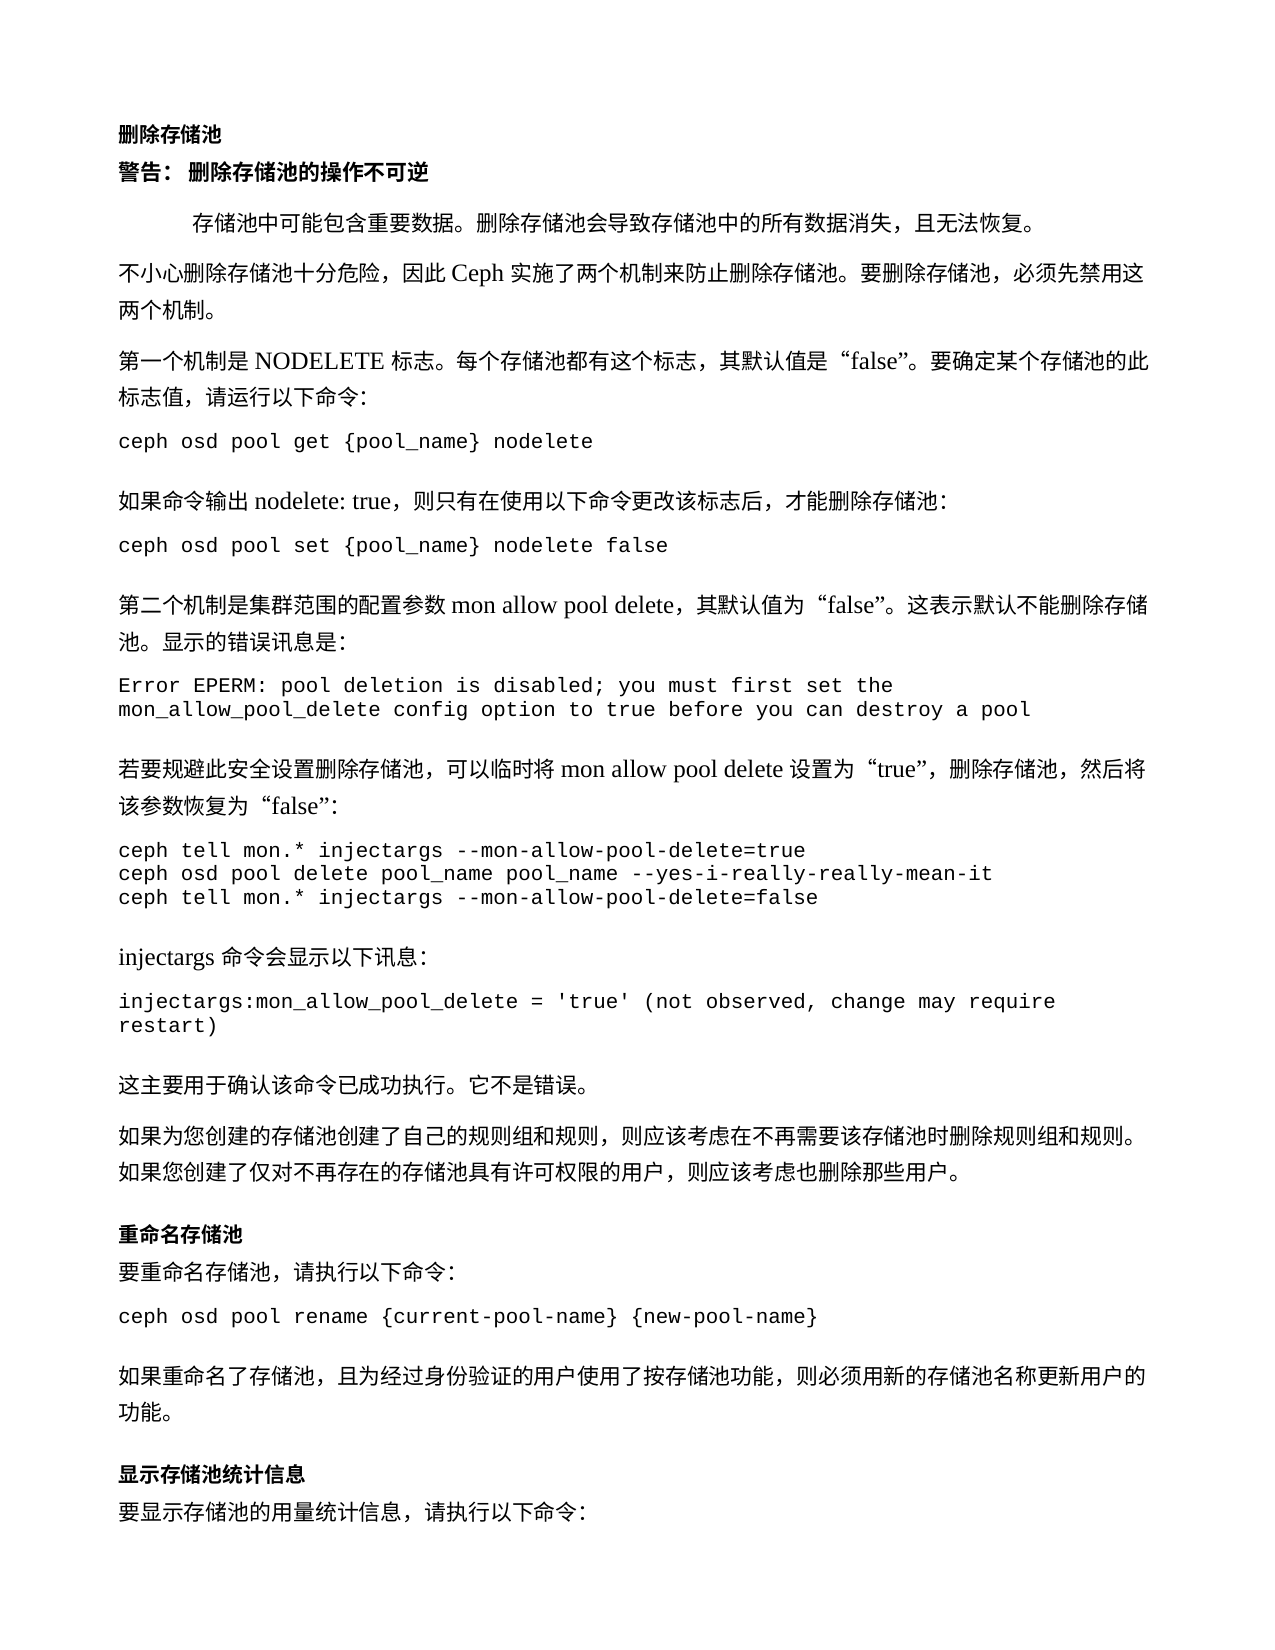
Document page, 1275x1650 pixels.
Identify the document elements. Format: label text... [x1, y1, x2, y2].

text 第二个机制是集群范围的配置参数 mon allow pool delete，其默认值为“false”。这表示默认不能删除存储池。显示的错误讯息是： [118, 588, 1157, 656]
text 如果为您创建的存储池创建了自己的规则组和规则，则应该考虑在不再需要该存储池时删除规则组和规则。如果您创建了仅对不再存在的存储池具有许可权限的用户，则应该考虑也删除那些用户。 [118, 1119, 1157, 1187]
text 如果重命名了存储池，且为经过身份验证的用户使用了按存储池功能，则必须用新的存储池名称更新用户的功能。 [118, 1359, 1157, 1427]
text Error EPERM: pool deletion is disabled; you must first set the [118, 676, 1157, 699]
text ceph osd pool set {pool_name} nodelete false [118, 535, 1157, 559]
text 要显示存储池的用量统计信息，请执行以下命令： [118, 1495, 1157, 1527]
subtitle 显示存储池统计信息 [118, 1459, 1157, 1489]
text ceph osd pool rename {current-pool-name} {new-pool-name} [118, 1306, 1157, 1329]
subtitle 删除存储池 [118, 118, 1157, 148]
subtitle 重命名存储池 [118, 1218, 1157, 1249]
text 若要规避此安全设置删除存储池，可以临时将 mon allow pool delete 设置为“true”，删除存储池，然后将该参数恢复为“false”： [118, 752, 1157, 820]
text injectargs:mon_allow_pool_delete = 'true' (not observed, change may require restart) [118, 991, 1157, 1038]
text 不小心删除存储池十分危险，因此 Ceph 实施了两个机制来防止删除存储池。要删除存储池，必须先禁用这两个机制。 [118, 256, 1157, 324]
text ceph tell mon.* injectargs --mon-allow-pool-delete=true [118, 839, 1157, 863]
text ceph osd pool delete pool_name pool_name --yes-i-really-really-mean-it [118, 863, 1157, 887]
text mon_allow_pool_delete config option to true before you can destroy a pool [118, 699, 1157, 723]
text 如果命令输出 nodelete: true，则只有在使用以下命令更改该标志后，才能删除存储池： [118, 484, 1157, 516]
text injectargs 命令会显示以下讯息： [118, 940, 1157, 972]
text 警告： 删除存储池的操作不可逆 [118, 154, 1157, 186]
text 这主要用于确认该命令已成功执行。它不是错误。 [118, 1068, 1157, 1099]
text 第一个机制是 NODELETE 标志。每个存储池都有这个标志，其默认值是“false”。要确定某个存储池的此标志值，请运行以下命令： [118, 344, 1157, 412]
text 存储池中可能包含重要数据。删除存储池会导致存储池中的所有数据消失，且无法恢复。 [118, 206, 1157, 237]
text ceph tell mon.* injectargs --mon-allow-pool-delete=false [118, 887, 1157, 911]
text ceph osd pool get {pool_name} nodelete [118, 431, 1157, 455]
text 要重命名存储池，请执行以下命令： [118, 1255, 1157, 1287]
